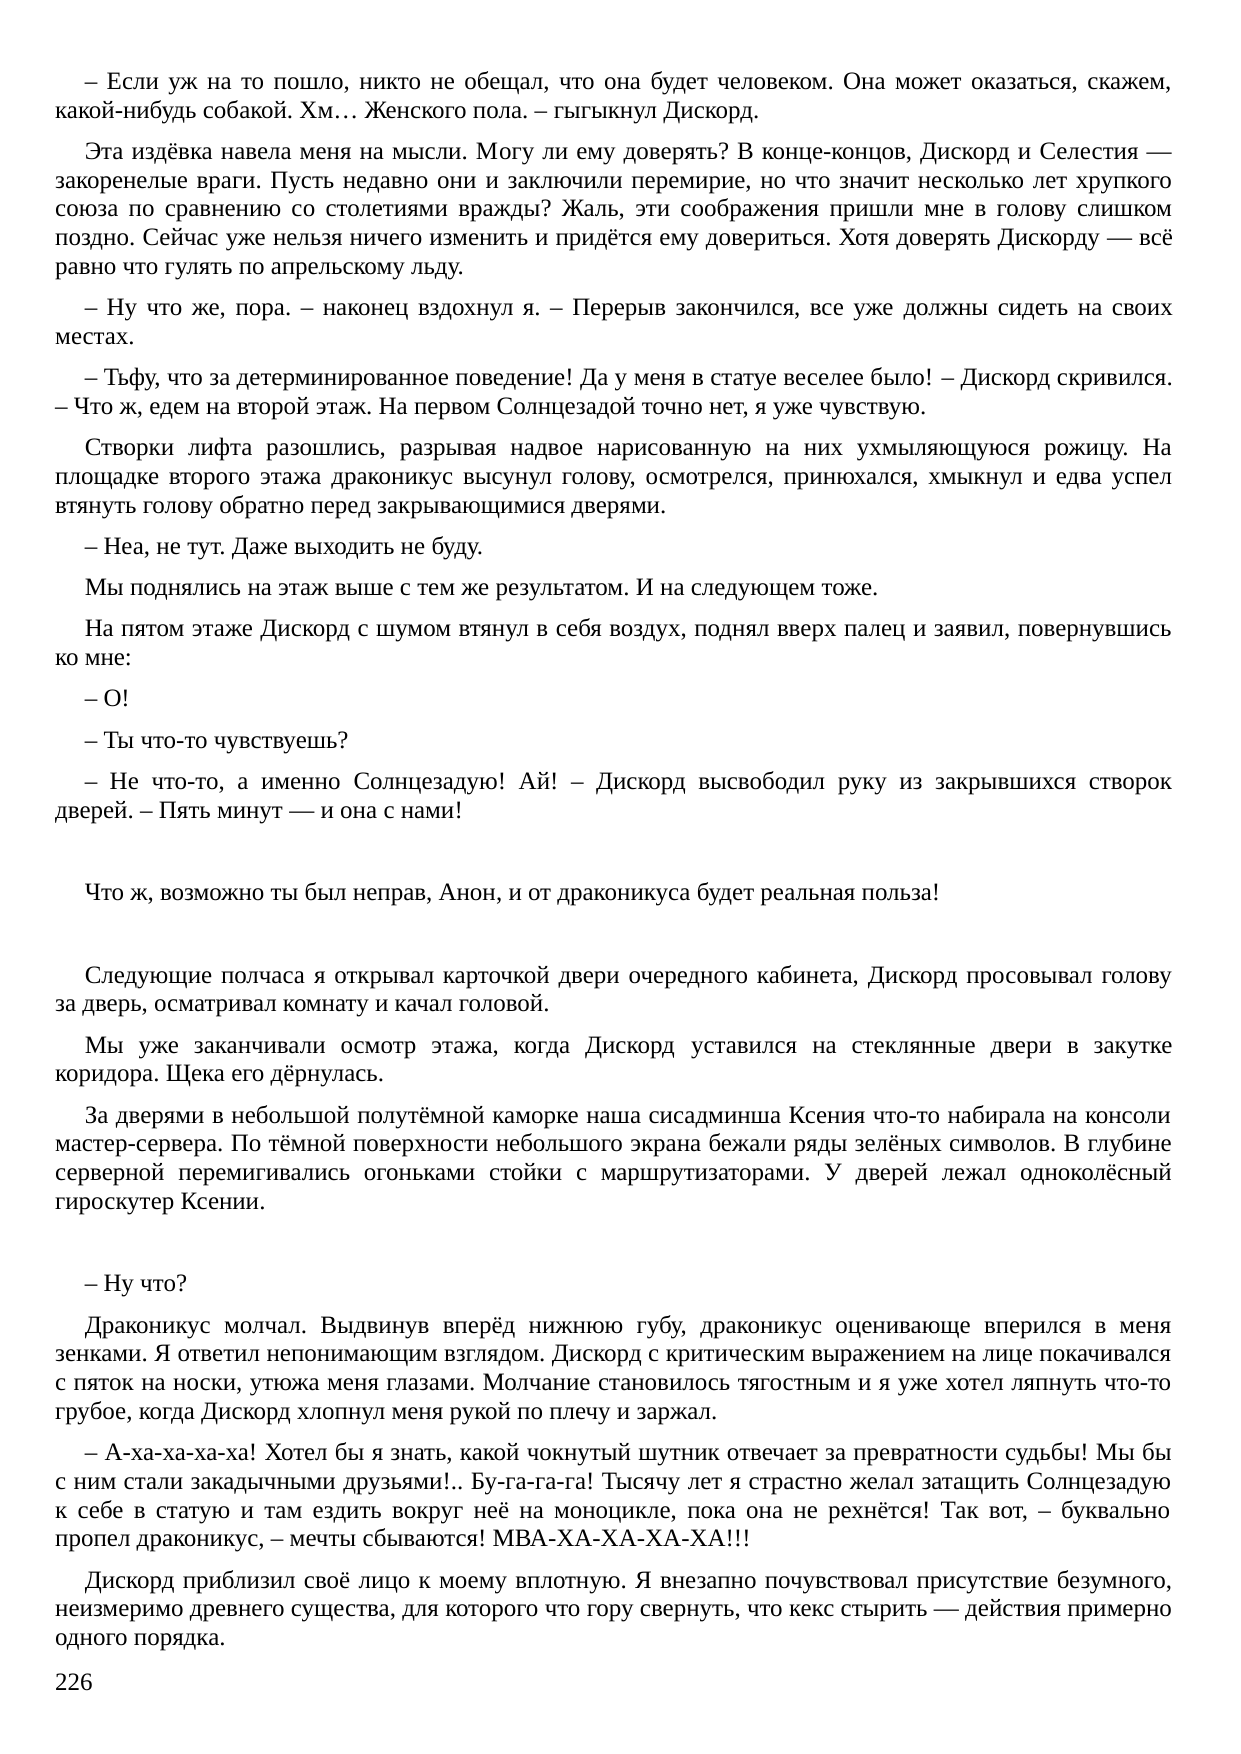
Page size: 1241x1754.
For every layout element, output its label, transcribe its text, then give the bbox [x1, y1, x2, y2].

text За дверями в небольшой полутёмной каморке наша сисадминша Ксения что-то набирала на консоли мастер-сервера. По тёмной поверхности небольшого экрана бежали ряды зелёных символов. В глубине серверной перемигивались огоньками стойки с маршрутизаторами. У дверей лежал одноколёсный гироскутер Ксении. [55, 1100, 1173, 1215]
text – А-ха-ха-ха-ха! Хотел бы я знать, какой чокнутый шутник отвечает за превратности судьбы! Мы бы с ним стали закадычными друзьями!.. Бу-га-га-га! Тысячу лет я страстно желал затащить Солнцезадую к себе в статую и там ездить вокруг неё на моноцикле, пока она не рехнётся! Так вот, – буквально пропел драконикус, – мечты сбываются! МВА-ХА-ХА-ХА-ХА!!! [55, 1437, 1173, 1552]
text – Ну что? [55, 1268, 1173, 1297]
text Мы уже заканчивали осмотр этажа, когда Дискорд уставился на стеклянные двери в закутке коридора. Щека его дёрнулась. [55, 1030, 1173, 1087]
text Дискорд приблизил своё лицо к моему вплотную. Я внезапно почувствовал присутствие безумного, неизмеримо древнего существа, для которого что гору свернуть, что кекс стырить — действия примерно одного порядка. [55, 1565, 1173, 1651]
text – Тьфу, что за детерминированное поведение! Да у меня в статуе веселее было! – Дискорд скривился. – Что ж, едем на второй этаж. На первом Солнцезадой точно нет, я уже чувствую. [55, 362, 1173, 420]
text – Ты что-то чувствуешь? [55, 725, 1173, 753]
text Что ж, возможно ты был неправ, Анон, и от драконикуса будет реальная польза! [55, 877, 1173, 906]
text – Не что-то, а именно Солнцезадую! Ай! – Дискорд высвободил руку из закрывшихся створок дверей. – Пять минут — и она с нами! [55, 766, 1173, 823]
text Створки лифта разошлись, разрывая надвое нарисованную на них ухмыляющуюся рожицу. На площадке второго этажа драконикус высунул голову, осмотрелся, принюхался, хмыкнул и едва успел втянуть голову обратно перед закрывающимися дверями. [55, 432, 1173, 518]
text Драконикус молчал. Выдвинув вперёд нижнюю губу, драконикус оценивающе вперился в меня зенками. Я ответил непонимающим взглядом. Дискорд с критическим выражением на лице покачивался с пяток на носки, утюжа меня глазами. Молчание становилось тягостным и я уже хотел ляпнуть что-то грубое, когда Дискорд хлопнул меня рукой по плечу и заржал. [55, 1310, 1173, 1425]
text Следующие полчаса я открывал карточкой двери очередного кабинета, Дискорд просовывал голову за дверь, осматривал комнату и качал головой. [55, 960, 1173, 1017]
text – О! [55, 683, 1173, 712]
text – Неа, не тут. Даже выходить не буду. [55, 531, 1173, 560]
text Мы поднялись на этаж выше с тем же результатом. И на следующем тоже. [55, 572, 1173, 601]
text Эта издёвка навела меня на мысли. Могу ли ему доверять? В конце-концов, Дискорд и Селестия — закоренелые враги. Пусть недавно они и заключили перемирие, но что значит несколько лет хрупкого союза по сравнению со столетиями вражды? Жаль, эти соображения пришли мне в голову слишком поздно. Сейчас уже нельзя ничего изменить и придётся ему довериться. Хотя доверять Дискорду — всё равно что гулять по апрельскому льду. [55, 136, 1173, 280]
text – Если уж на то пошло, никто не обещал, что она будет человеком. Она может оказаться, скажем, какой-нибудь собакой. Хм… Женского пола. – гыгыкнул Дискорд. [55, 66, 1173, 123]
text На пятом этаже Дискорд с шумом втянул в себя воздух, поднял вверх палец и заявил, повернувшись ко мне: [55, 613, 1173, 671]
text – Ну что же, пора. – наконец вздохнул я. – Перерыв закончился, все уже должны сидеть на своих местах. [55, 292, 1173, 350]
